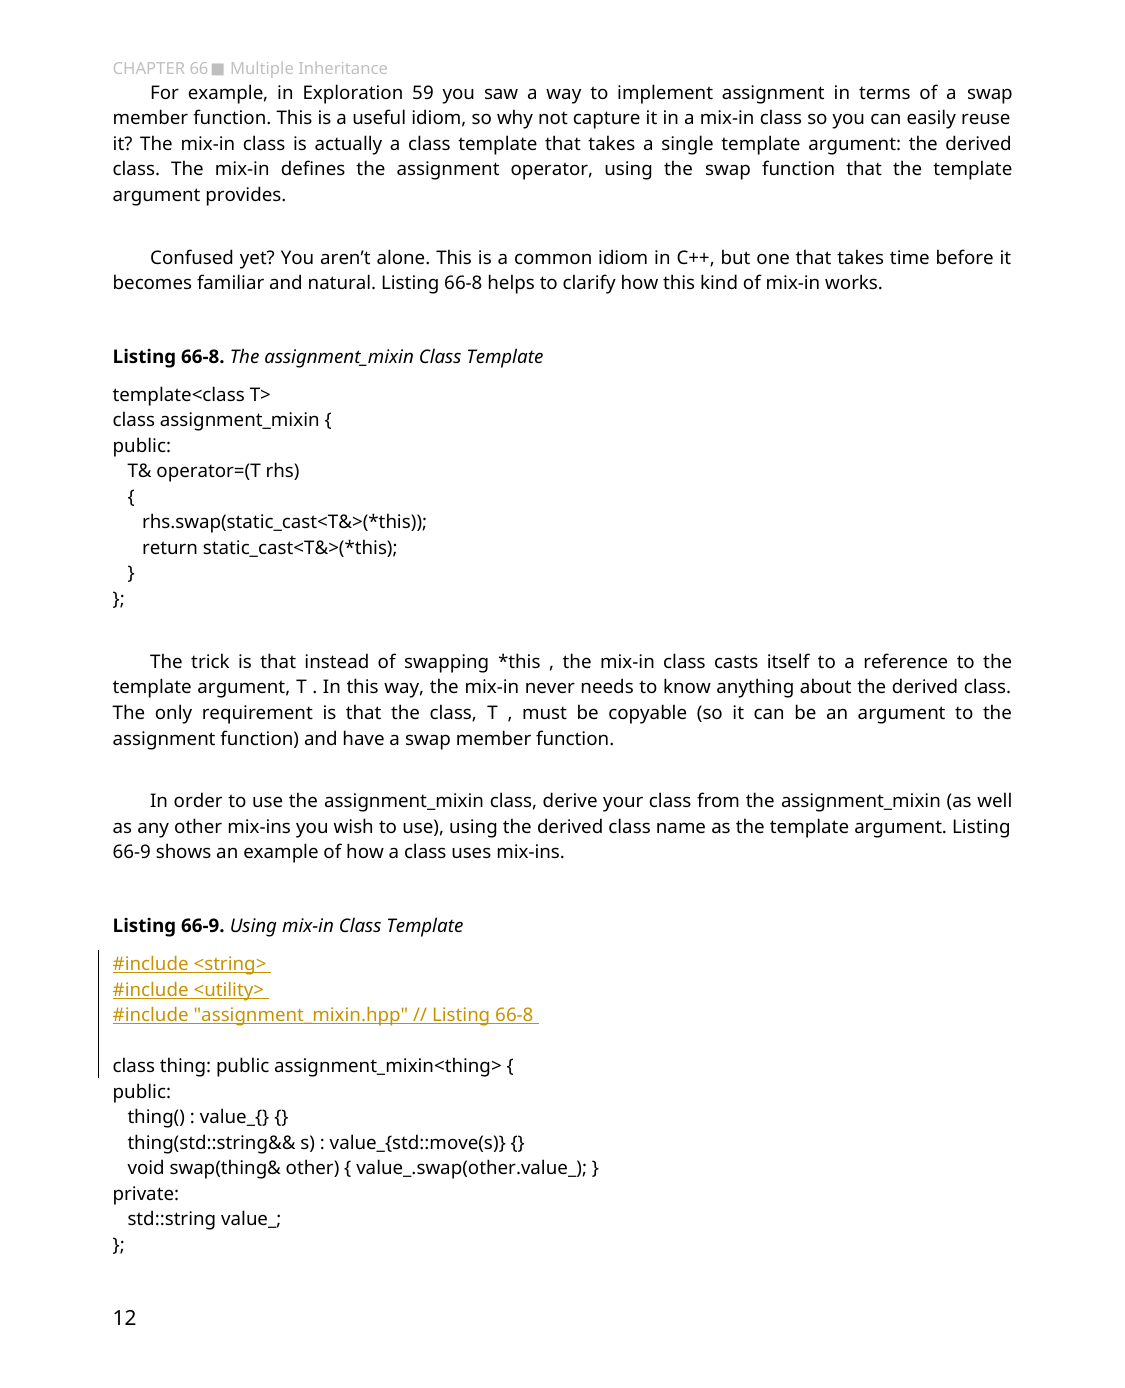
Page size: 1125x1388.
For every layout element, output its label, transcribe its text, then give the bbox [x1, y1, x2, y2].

text void swap(thing& other) { value_.swap(other.value_); } [112, 1154, 1012, 1180]
text For example, in Exploration 59 you saw a way to implement assignment in terms of a swap member function. This is a useful idiom, so why not capture it in a mix-in class so you can easily reuse it? The mix-in class is actually a class template that takes a single template argument: the derived class. The mix-in defines the assignment operator, using the swap function that the template argument provides. [112, 79, 1012, 207]
text class assignment_mixin { [112, 407, 1012, 432]
text public: [112, 432, 1012, 458]
text class thing: public assignment_mixin<thing> { [112, 1052, 1012, 1078]
text std::string value_; [112, 1206, 1012, 1231]
text template<class T> [112, 381, 1012, 407]
text }; [112, 585, 1012, 611]
text rhs.swap(static_cast<T&>(*this)); [112, 509, 1012, 534]
text #include <string> [112, 950, 1012, 976]
text In order to use the assignment_mixin class, derive your class from the assignment_mixin (as well as any other mix-ins you wish to use), using the derived class name as the template argument. Listing 66-9 shows an example of how a class uses mix-ins. [112, 788, 1012, 864]
text The trick is that instead of swapping *this , the mix-in class casts itself to a reference to the template argument, T . In this way, the mix-in never needs to know anything about the derived class. The only requirement is that the class, T , must be copyable (so it can be an argument to the assignment function) and have a swap member function. [112, 648, 1012, 750]
text T& operator=(T rhs) [112, 458, 1012, 483]
text public: [112, 1078, 1012, 1103]
text #include <utility> [112, 976, 1012, 1001]
text return static_cast<T&>(*this); [112, 534, 1012, 560]
text } [112, 560, 1012, 585]
text #include "assignment_mixin.hpp" // Listing 66-8 [112, 1001, 1012, 1027]
text { [112, 483, 1012, 509]
text Listing 66-8. The assignment_mixin Class Template [112, 343, 1012, 368]
text Confused yet? You aren’t alone. This is a common idiom in C++, but one that takes time before it becomes familiar and natural. Listing 66-8 helps to clarify how this kind of mix-in works. [112, 244, 1012, 295]
text Listing 66-9. Using mix-in Class Template [112, 912, 1012, 938]
text thing() : value_{} {} [112, 1103, 1012, 1129]
text thing(std::string&& s) : value_{std::move(s)} {} [112, 1129, 1012, 1154]
text }; [112, 1231, 1012, 1257]
text private: [112, 1180, 1012, 1206]
